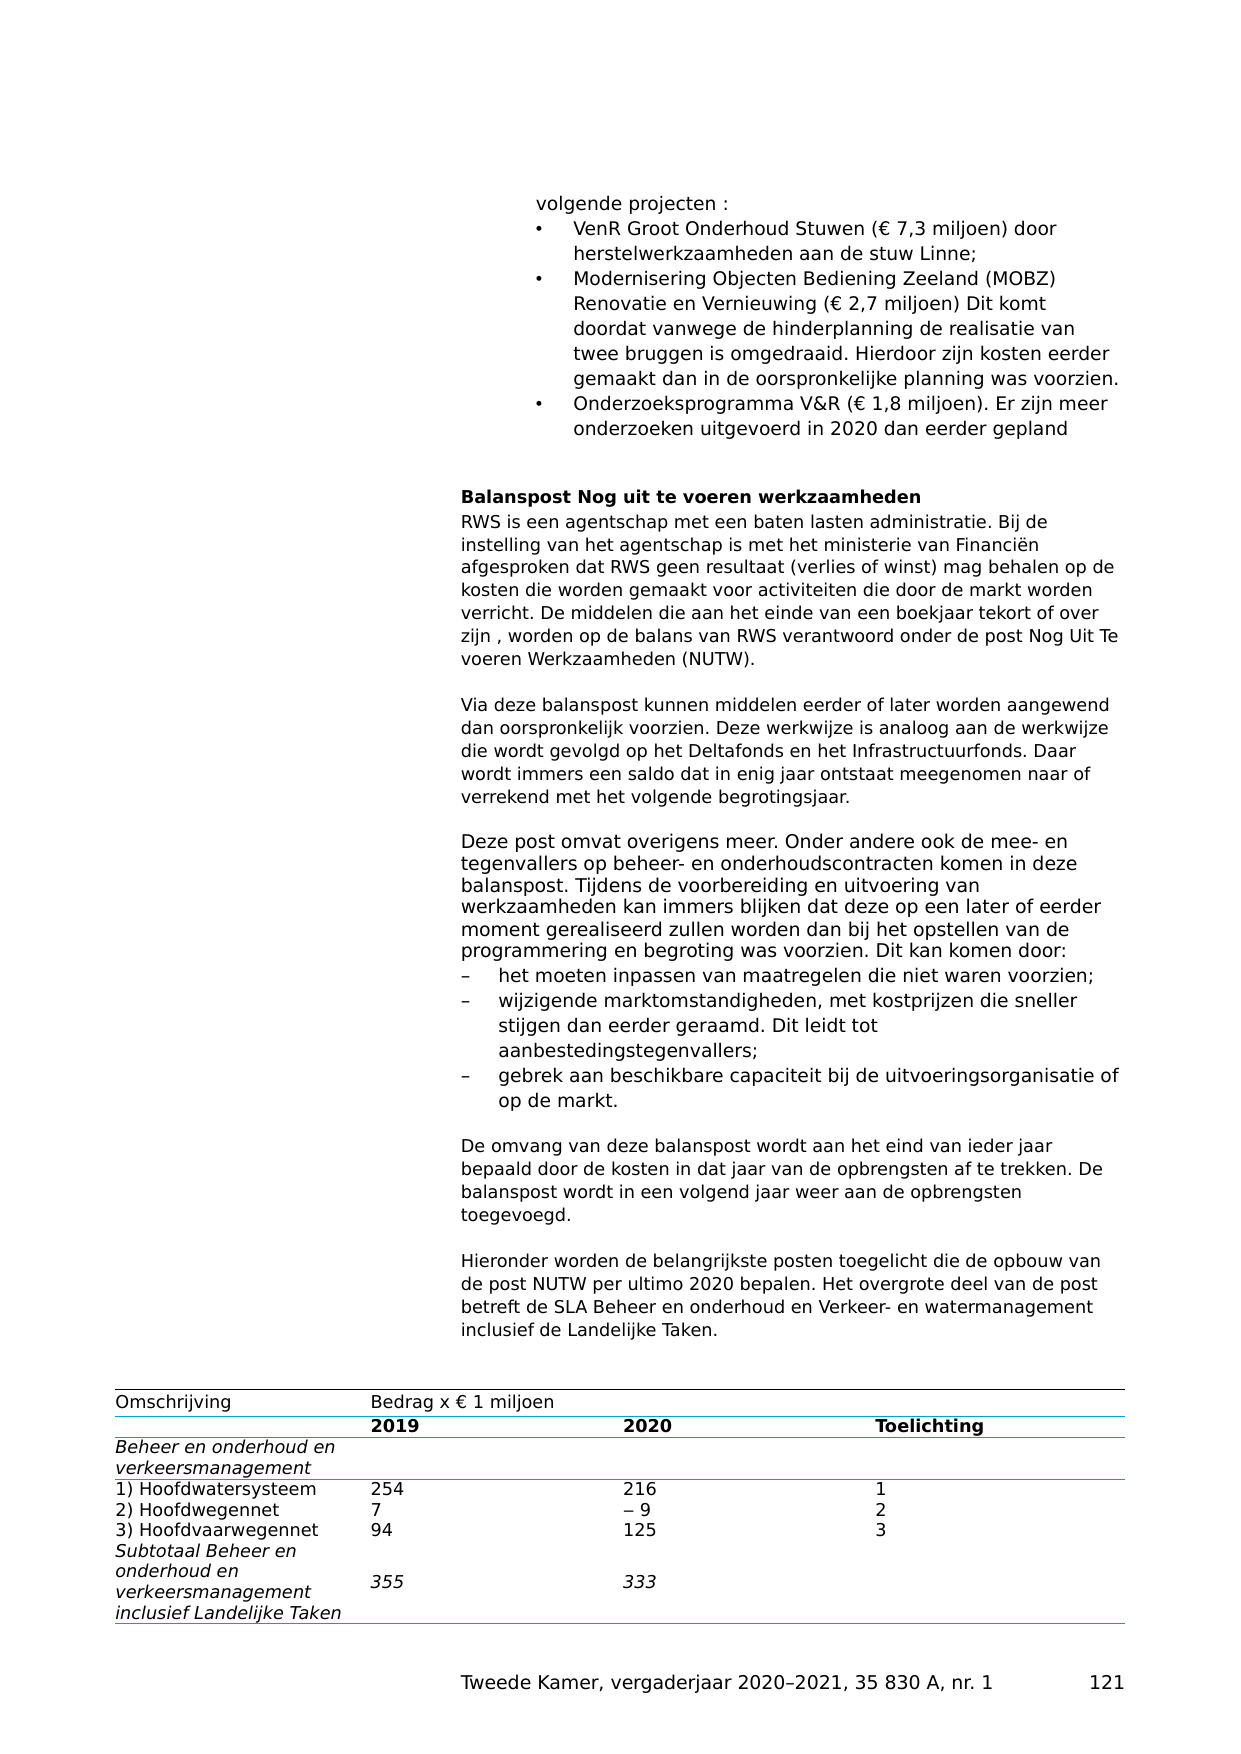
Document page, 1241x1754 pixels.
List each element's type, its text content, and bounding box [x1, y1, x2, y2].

text De omvang van deze balanspost wordt aan het eind van ieder jaar bepaald door de kosten in dat jaar van de opbrengsten af te trekken. De balanspost wordt in een volgend jaar weer aan de opbrengsten toegevoegd. [461, 1134, 1125, 1226]
table_cell [872, 1541, 1125, 1623]
table_cell 333 [620, 1541, 872, 1623]
table_cell Toelichting [872, 1417, 1125, 1437]
list het moeten inpassen van maatregelen die niet waren voorzien; [461, 962, 1125, 987]
table_cell Omschrijving [115, 1390, 367, 1416]
list volgende projecten : [498, 191, 1125, 216]
table_cell 216 [620, 1480, 872, 1499]
table_cell 7 [368, 1500, 620, 1520]
table_cell [872, 1438, 1125, 1478]
table_header Tabel 69 Ontwikkeling post NUTW RWS (bedragen x € 1 miljoen) [115, 1364, 1125, 1388]
table_cell 355 [368, 1541, 620, 1623]
text Hieronder worden de belangrijkste posten toegelicht die de opbouw van de post NUTW per ultimo 2020 bepalen. Het overgrote deel van de post betreft de SLA Beheer en onderhoud en Verkeer- en watermanagement inclusief de Landelijke Taken. [461, 1249, 1125, 1341]
table_cell 254 [368, 1480, 620, 1499]
table_cell [620, 1438, 872, 1478]
table_cell Bedrag x € 1 miljoen [368, 1390, 872, 1416]
text RWS is een agentschap met een baten lasten administratie. Bij de instelling van het agentschap is met het ministerie van Financiën afgesproken dat RWS geen resultaat (verlies of winst) mag behalen op de kosten die worden gemaakt voor activiteiten die door de markt worden verricht. De middelen die aan het einde van een boekjaar tekort of over zijn , worden op de balans van RWS verantwoord onder de post Nog Uit Te voeren Werkzaamheden (NUTW). [461, 510, 1125, 670]
text Balanspost Nog uit te voeren werkzaamheden [461, 485, 1125, 508]
text Deze post omvat overigens meer. Onder andere ook de mee- en tegenvallers op beheer- en onderhoudscontracten komen in deze balanspost. Tijdens de voorbereiding en uitvoering van werkzaamheden kan immers blijken dat deze op een later of eerder moment gerealiseerd zullen worden dan bij het opstellen van de programmering en begroting was voorzien. Dit kan komen door: [461, 831, 1125, 962]
table_cell [115, 1417, 367, 1437]
table_cell 2020 [620, 1417, 872, 1437]
table_cell [872, 1390, 1125, 1416]
table_cell 3) Hoofdvaarwegennet [115, 1520, 367, 1541]
table_cell 2) Hoofdwegennet [115, 1500, 367, 1520]
table_cell 3 [872, 1520, 1125, 1541]
table_cell 2 [872, 1500, 1125, 1520]
text Via deze balanspost kunnen middelen eerder of later worden aangewend dan oorspronkelijk voorzien. Deze werkwijze is analoog aan de werkwijze die wordt gevolgd op het Deltafonds en het Infrastructuurfonds. Daar wordt immers een saldo dat in enig jaar ontstaat meegenomen naar of verrekend met het volgende begrotingsjaar. [461, 693, 1125, 808]
list gebrek aan beschikbare capaciteit bij de uitvoeringsorganisatie of op de markt. [461, 1062, 1125, 1112]
table_cell 2019 [368, 1417, 620, 1437]
list Onderzoeksprogramma V&R (€ 1,8 miljoen). Er zijn meer onderzoeken uitgevoerd in 2020 dan eerder gepland [536, 391, 1125, 441]
list wijzigende marktomstandigheden, met kostprijzen die sneller stijgen dan eerder geraamd. Dit leidt tot aanbestedingstegenvallers; [461, 987, 1125, 1062]
list VenR Groot Onderhoud Stuwen (€ 7,3 miljoen) door herstelwerkzaamheden aan de stuw Linne; [536, 216, 1125, 266]
table_cell 125 [620, 1520, 872, 1541]
table_cell 1 [872, 1480, 1125, 1499]
table_cell ‒ 9 [620, 1500, 872, 1520]
table_cell 1) Hoofdwatersysteem [115, 1480, 367, 1499]
table_cell Subtotaal Beheer en onderhoud en verkeersmanagement inclusief Landelijke Taken [115, 1541, 367, 1623]
table_cell 94 [368, 1520, 620, 1541]
table_cell Beheer en onderhoud en verkeersmanagement [115, 1438, 367, 1478]
table_cell [368, 1438, 620, 1478]
list Modernisering Objecten Bediening Zeeland (MOBZ) Renovatie en Vernieuwing (€ 2,7 miljoen) Dit komt doordat vanwege de hinderplanning de realisatie van twee bruggen is omgedraaid. Hierdoor zijn kosten eerder gemaakt dan in de oorspronkelijke planning was voorzien. [536, 266, 1125, 391]
